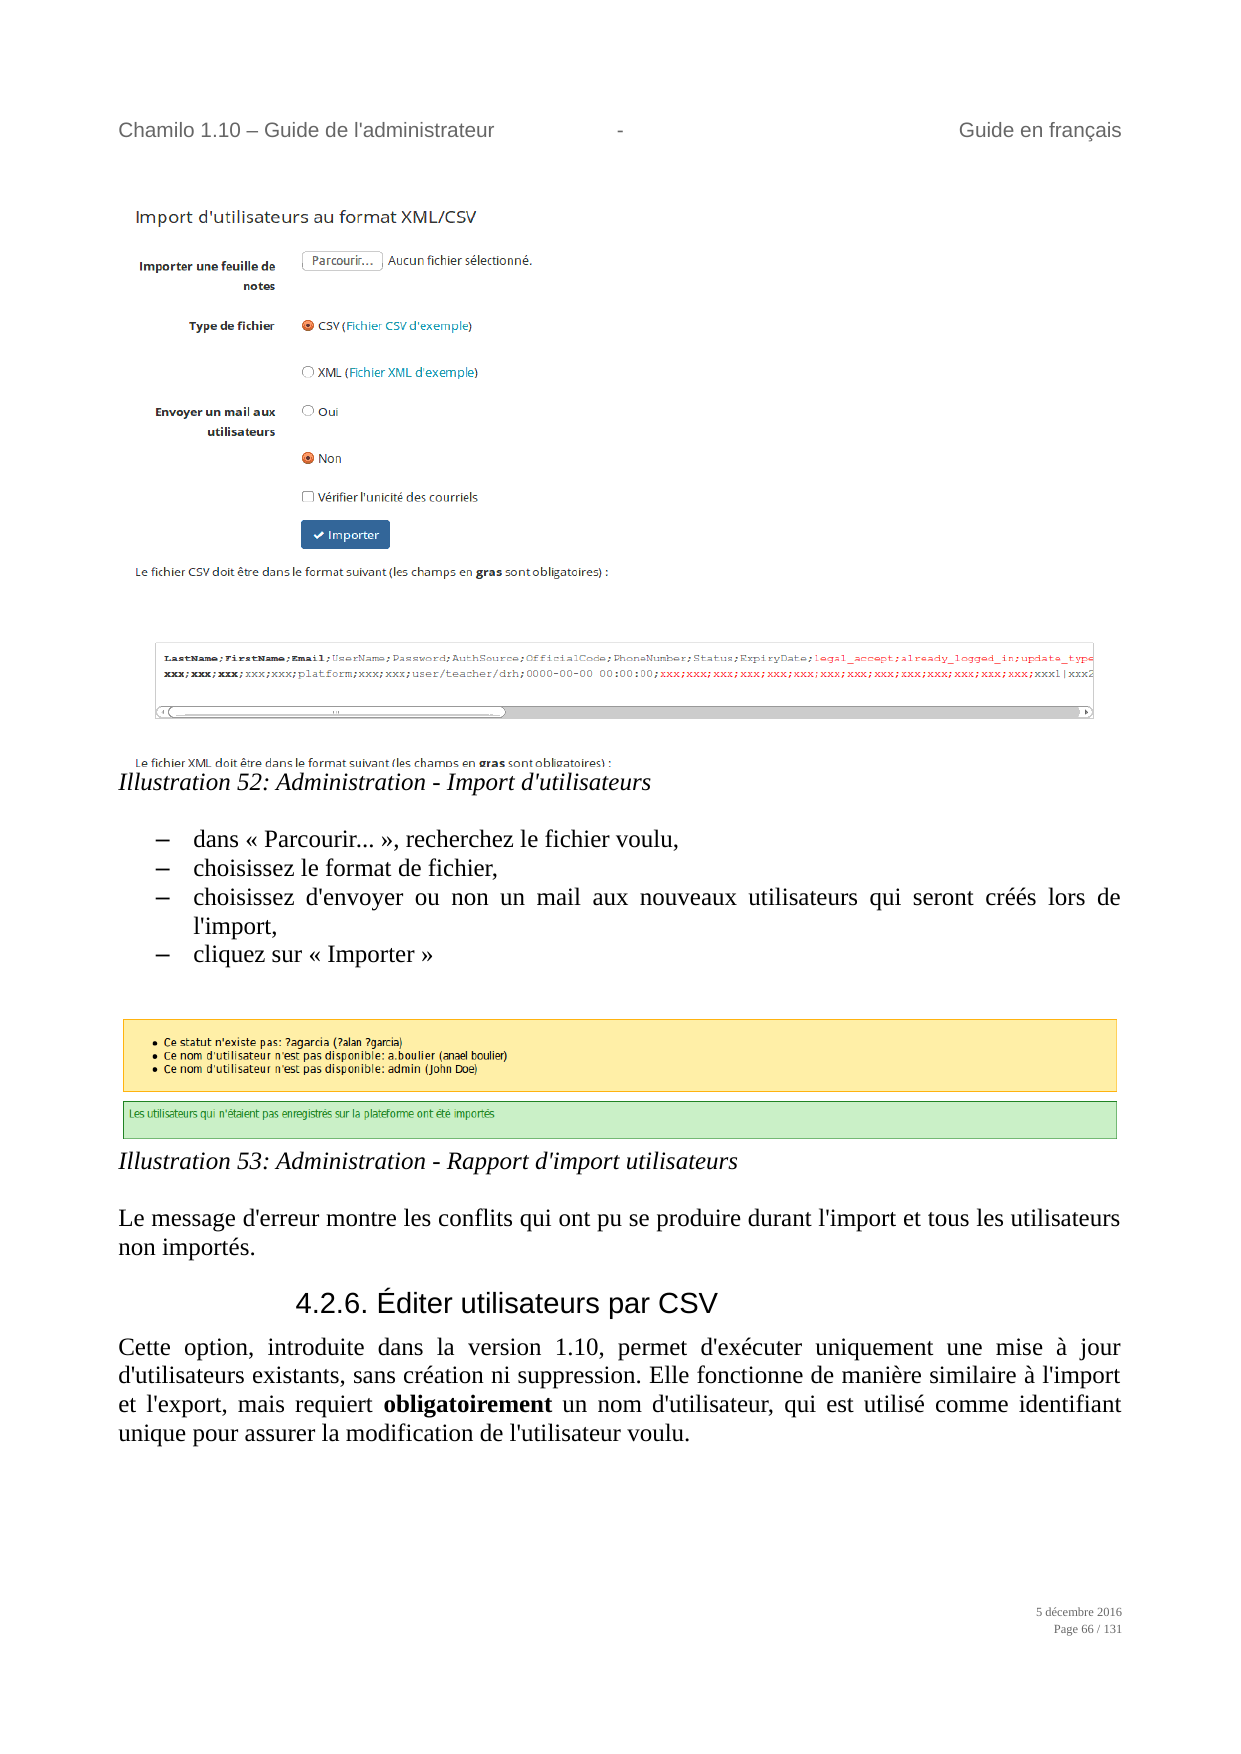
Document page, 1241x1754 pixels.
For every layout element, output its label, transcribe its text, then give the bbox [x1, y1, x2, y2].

list cliquez sur « Importer » [156, 939, 1122, 968]
list Illustration 52: Administration - Import d'utilisateurs [118, 767, 1122, 796]
subtitle Éditer utilisateurs par CSV [295, 1286, 1122, 1319]
text Le message d'erreur montre les conflits qui ont pu se produire durant l'import et tous les utilisateurs non importés. [118, 1203, 1122, 1261]
list choisissez d'envoyer ou non un mail aux nouveaux utilisateurs qui seront créés lors de l'import, [156, 882, 1122, 939]
text Illustration 53: Administration - Rapport d'import utilisateurs [118, 1146, 1122, 1174]
picture [118, 200, 1122, 767]
list choisissez le format de fichier, [156, 853, 1122, 882]
text Cette option, introduite dans la version 1.10, permet d'exécuter uniquement une mise à jour d'utilisateurs existants, sans création ni suppression. Elle fonctionne de manière similaire à l'import et l'export, mais requiert obligatoirement un nom d'utilisateur, qui est utilisé comme identifiant unique pour assurer la modification de l'utilisateur voulu. [118, 1332, 1122, 1447]
list dans « Parcourir... », recherchez le fichier voulu, [156, 824, 1122, 853]
picture [118, 1009, 1123, 1146]
